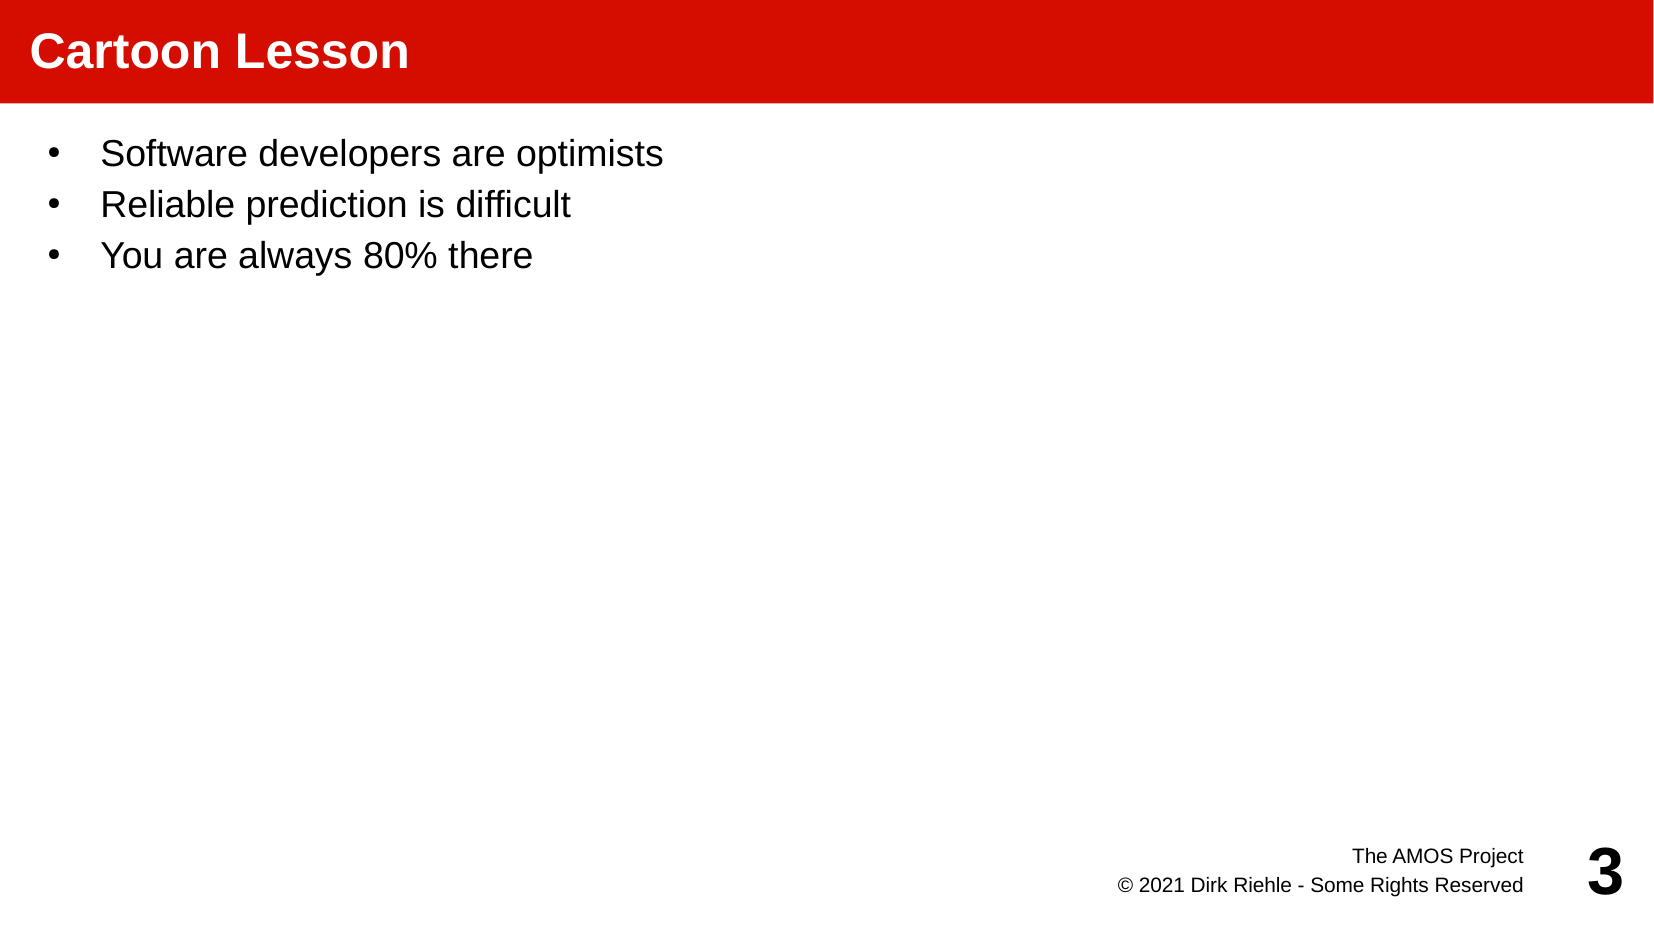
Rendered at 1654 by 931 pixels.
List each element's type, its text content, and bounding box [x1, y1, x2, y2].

title Cartoon Lesson [0, 0, 1654, 104]
list Software developers are optimists Reliable prediction is difficult You are always 80% there [29, 132, 1625, 813]
